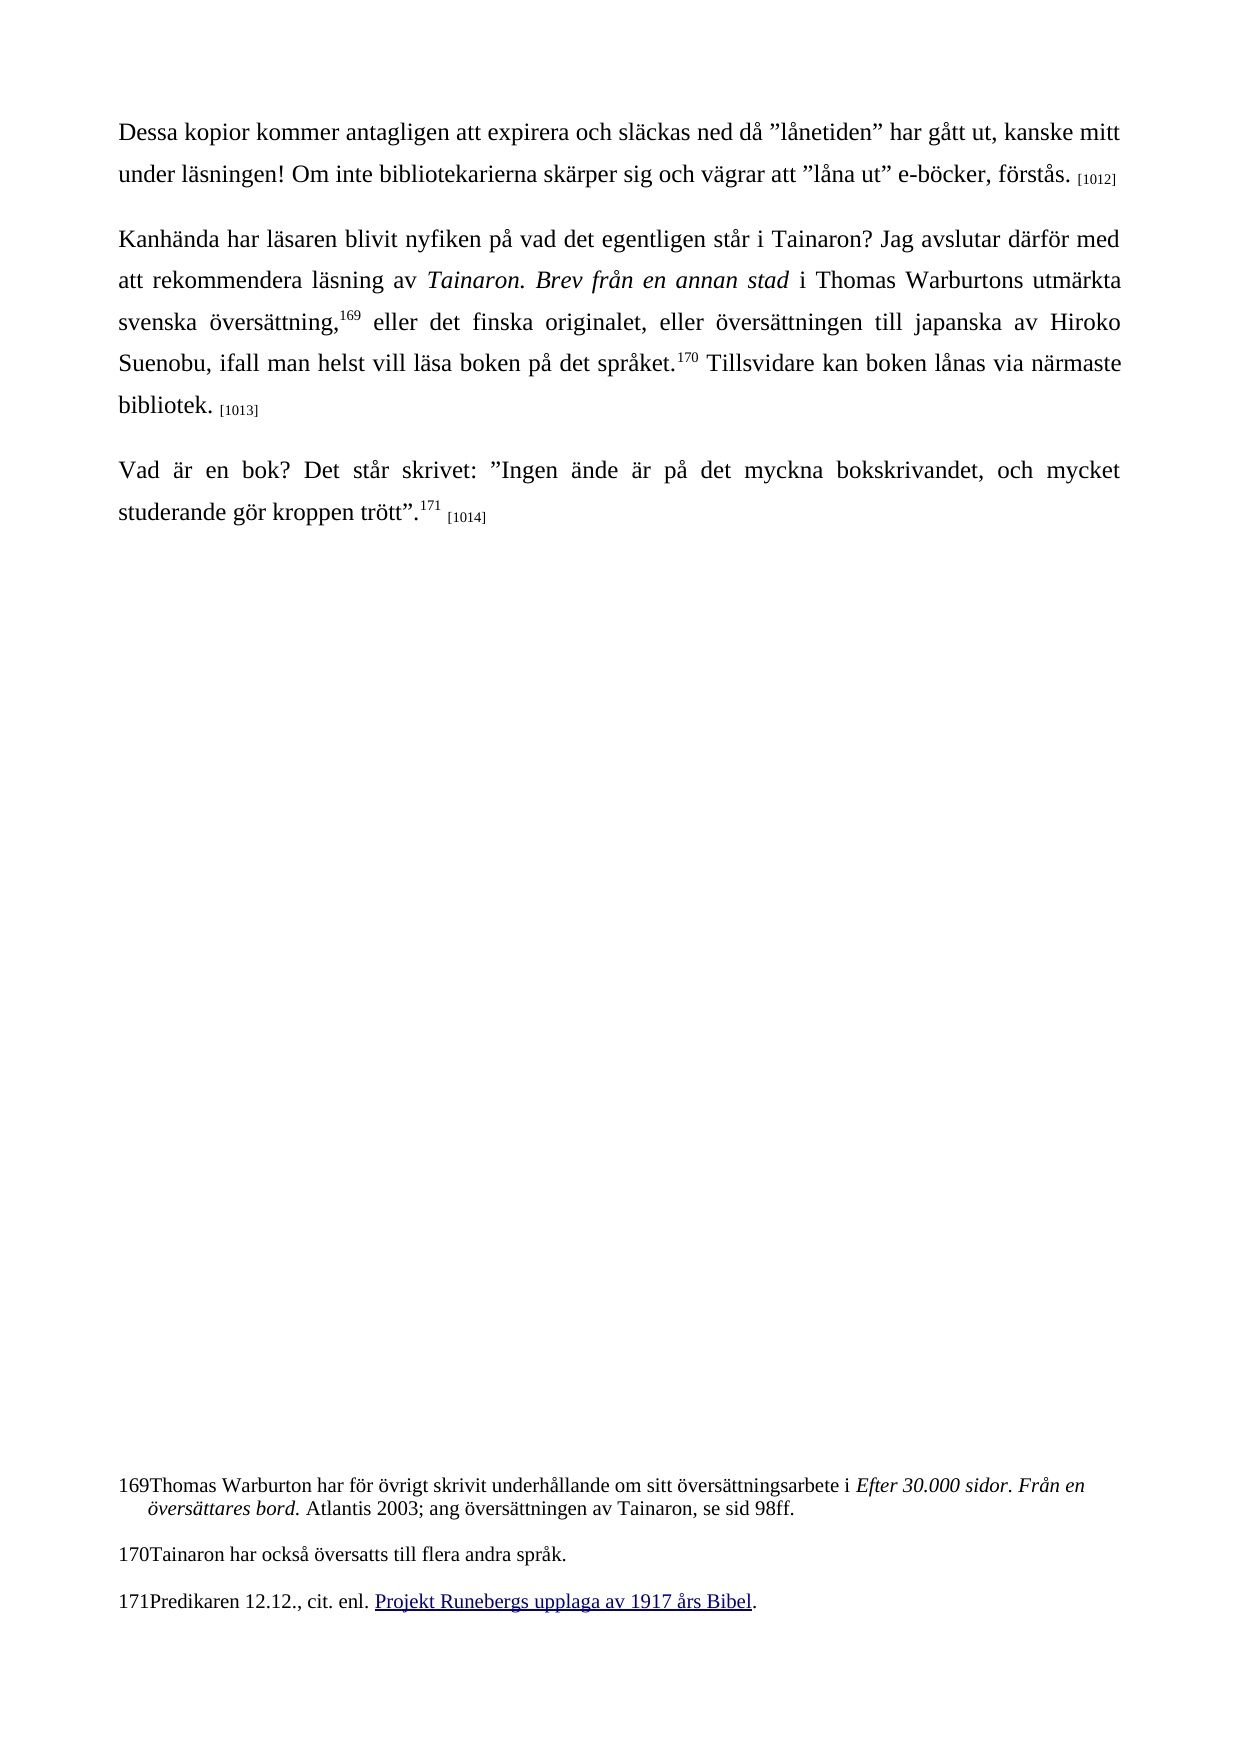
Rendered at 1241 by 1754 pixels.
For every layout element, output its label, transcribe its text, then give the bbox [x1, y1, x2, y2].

text Vad är en bok? Det står skrivet: ”Ingen ände är på det myckna bokskrivandet, och mycket studerande gör kroppen trött”. [1014] [118, 456, 1122, 525]
text Kanhända har läsaren blivit nyfiken på vad det egentligen står i Tainaron? Jag avslutar därför med att rekommendera läsning av Tainaron. Brev från en annan stad i Thomas Warburtons utmärkta svenska översättning, eller det finska originalet, eller översättningen till japanska av Hiroko Suenobu, ifall man helst vill läsa boken på det språket. Tillsvidare kan boken lånas via närmaste bibliotek. [1013] [118, 225, 1122, 419]
text Thomas Warburton har för övrigt skrivit underhållande om sitt översättningsarbete i Efter 30.000 sidor. Från en översättares bord. Atlantis 2003; ang översättningen av Tainaron, se sid 98ff. [118, 1474, 1122, 1520]
text Dessa kopior kommer antagligen att expirera och släckas ned då ”lånetiden” har gått ut, kanske mitt under läsningen! Om inte bibliotekarierna skärper sig och vägrar att ”låna ut” e-böcker, förstås. [1012] [118, 118, 1122, 187]
text Tainaron har också översatts till flera andra språk. [118, 1543, 1122, 1566]
text Predikaren 12.12., cit. enl. Projekt Runebergs upplaga av 1917 års Bibel. [118, 1589, 1122, 1613]
